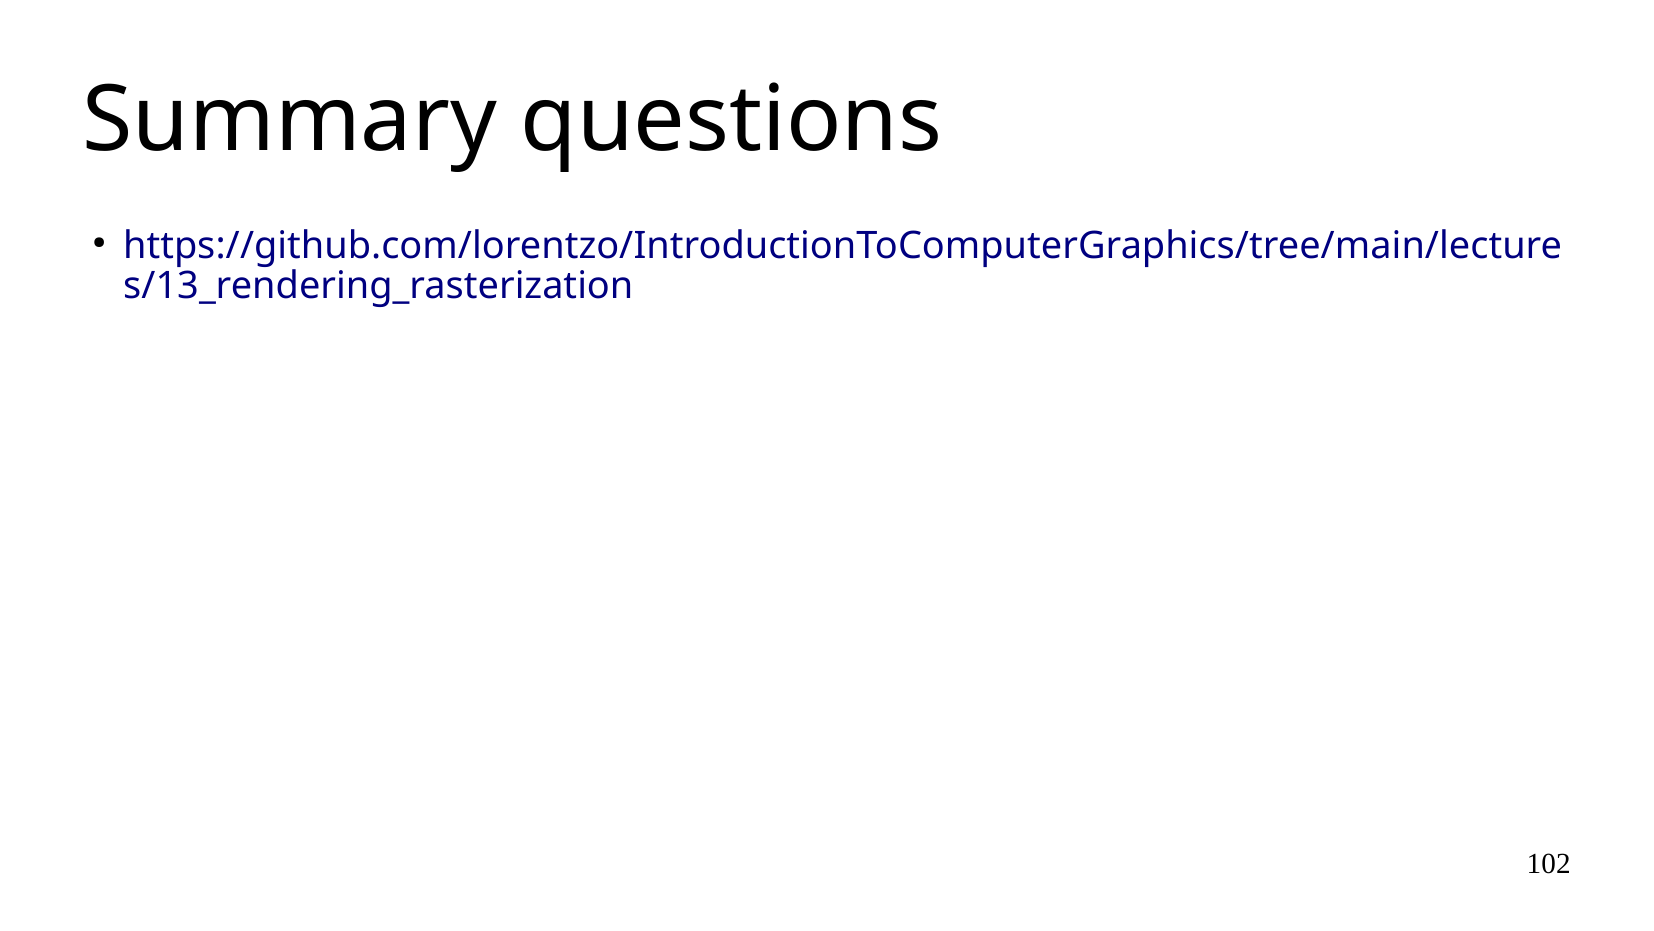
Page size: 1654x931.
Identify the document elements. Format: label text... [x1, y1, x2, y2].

list https://github.com/lorentzo/IntroductionToComputerGraphics/tree/main/lectures/13_rendering_rasterization [82, 217, 1571, 271]
title Summary questions [82, 37, 1571, 193]
